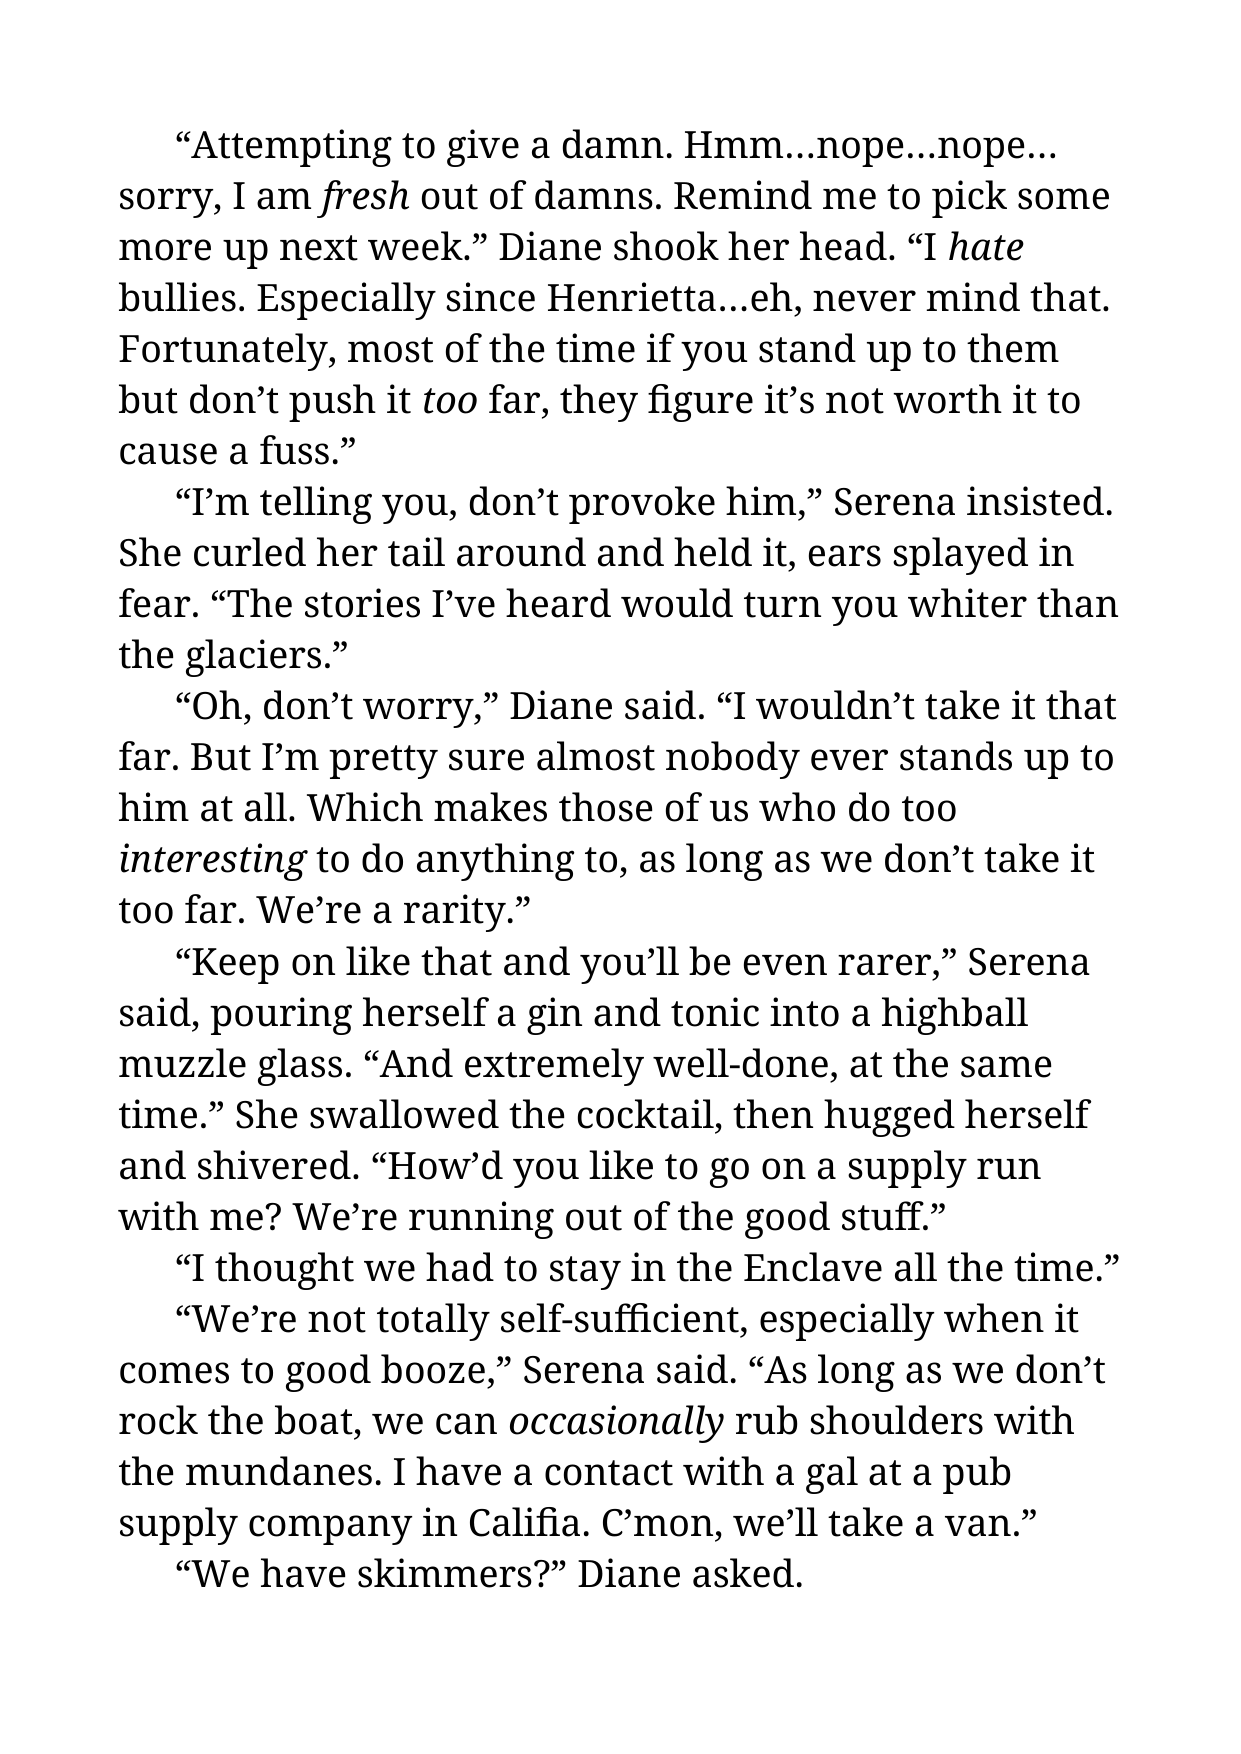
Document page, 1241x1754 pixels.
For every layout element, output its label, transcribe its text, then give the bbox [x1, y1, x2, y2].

text “I thought we had to stay in the Enclave all the time.” [118, 1241, 1122, 1292]
text “Oh, don’t worry,” Diane said. “I wouldn’t take it that far. But I’m pretty sure almost nobody ever stands up to him at all. Which makes those of us who do too interesting to do anything to, as long as we don’t take it too far. We’re a rarity.” [118, 679, 1122, 935]
text “I’m telling you, don’t provoke him,” Serena insisted. She curled her tail around and held it, ears splayed in fear. “The stories I’ve heard would turn you whiter than the glaciers.” [118, 475, 1122, 679]
text “Keep on like that and you’ll be even rarer,” Serena said, pouring herself a gin and tonic into a highball muzzle glass. “And extremely well-done, at the same time.” She swallowed the cocktail, then hugged herself and shivered. “How’d you like to go on a supply run with me? We’re running out of the good stuff.” [118, 935, 1122, 1241]
text “We have skimmers?” Diane asked. [118, 1547, 1122, 1598]
text “We’re not totally self-sufficient, especially when it comes to good booze,” Serena said. “As long as we don’t rock the boat, we can occasionally rub shoulders with the mundanes. I have a contact with a gal at a pub supply company in Califia. C’mon, we’ll take a van.” [118, 1292, 1122, 1547]
text “Attempting to give a damn. Hmm…nope…nope…sorry, I am fresh out of damns. Remind me to pick some more up next week.” Diane shook her head. “I hate bullies. Especially since Henrietta…eh, never mind that. Fortunately, most of the time if you stand up to them but don’t push it too far, they figure it’s not worth it to cause a fuss.” [118, 118, 1122, 475]
